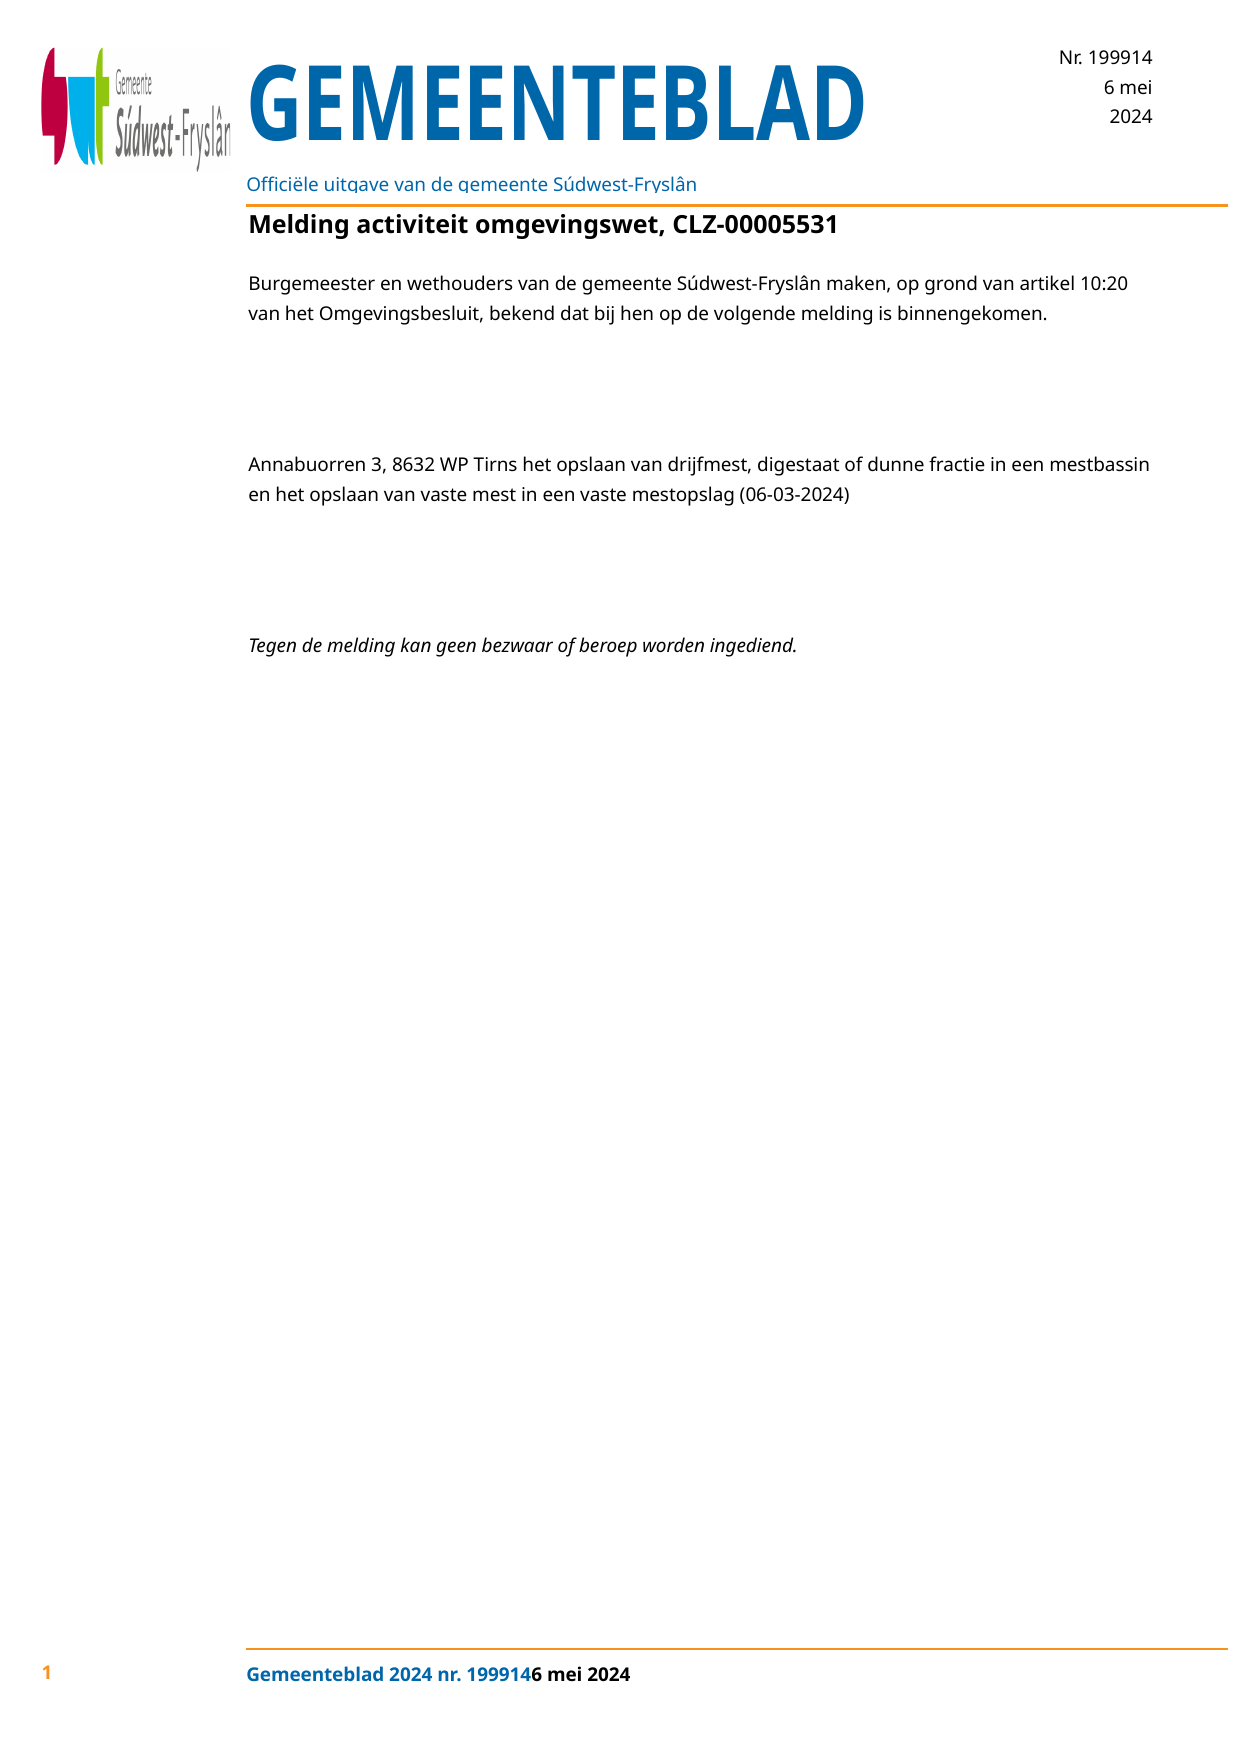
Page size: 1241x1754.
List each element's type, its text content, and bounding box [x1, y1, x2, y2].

text Tegen de melding kan geen bezwaar of beroep worden ingediend. [248, 632, 1152, 658]
picture [41, 47, 231, 172]
text Burgemeester en wethouders van de gemeente Súdwest-Fryslân maken, op grond van artikel 10:20 van het Omgevingsbesluit, bekend dat bij hen op de volgende melding is binnengekomen. [248, 270, 1152, 326]
text Melding activiteit omgevingswet, CLZ-00005531 [248, 207, 1152, 241]
text Annabuorren 3, 8632 WP Tirns het opslaan van drijfmest, digestaat of dunne fractie in een mestbassin en het opslaan van vaste mest in een vaste mestopslag (06-03-2024) [248, 451, 1152, 506]
